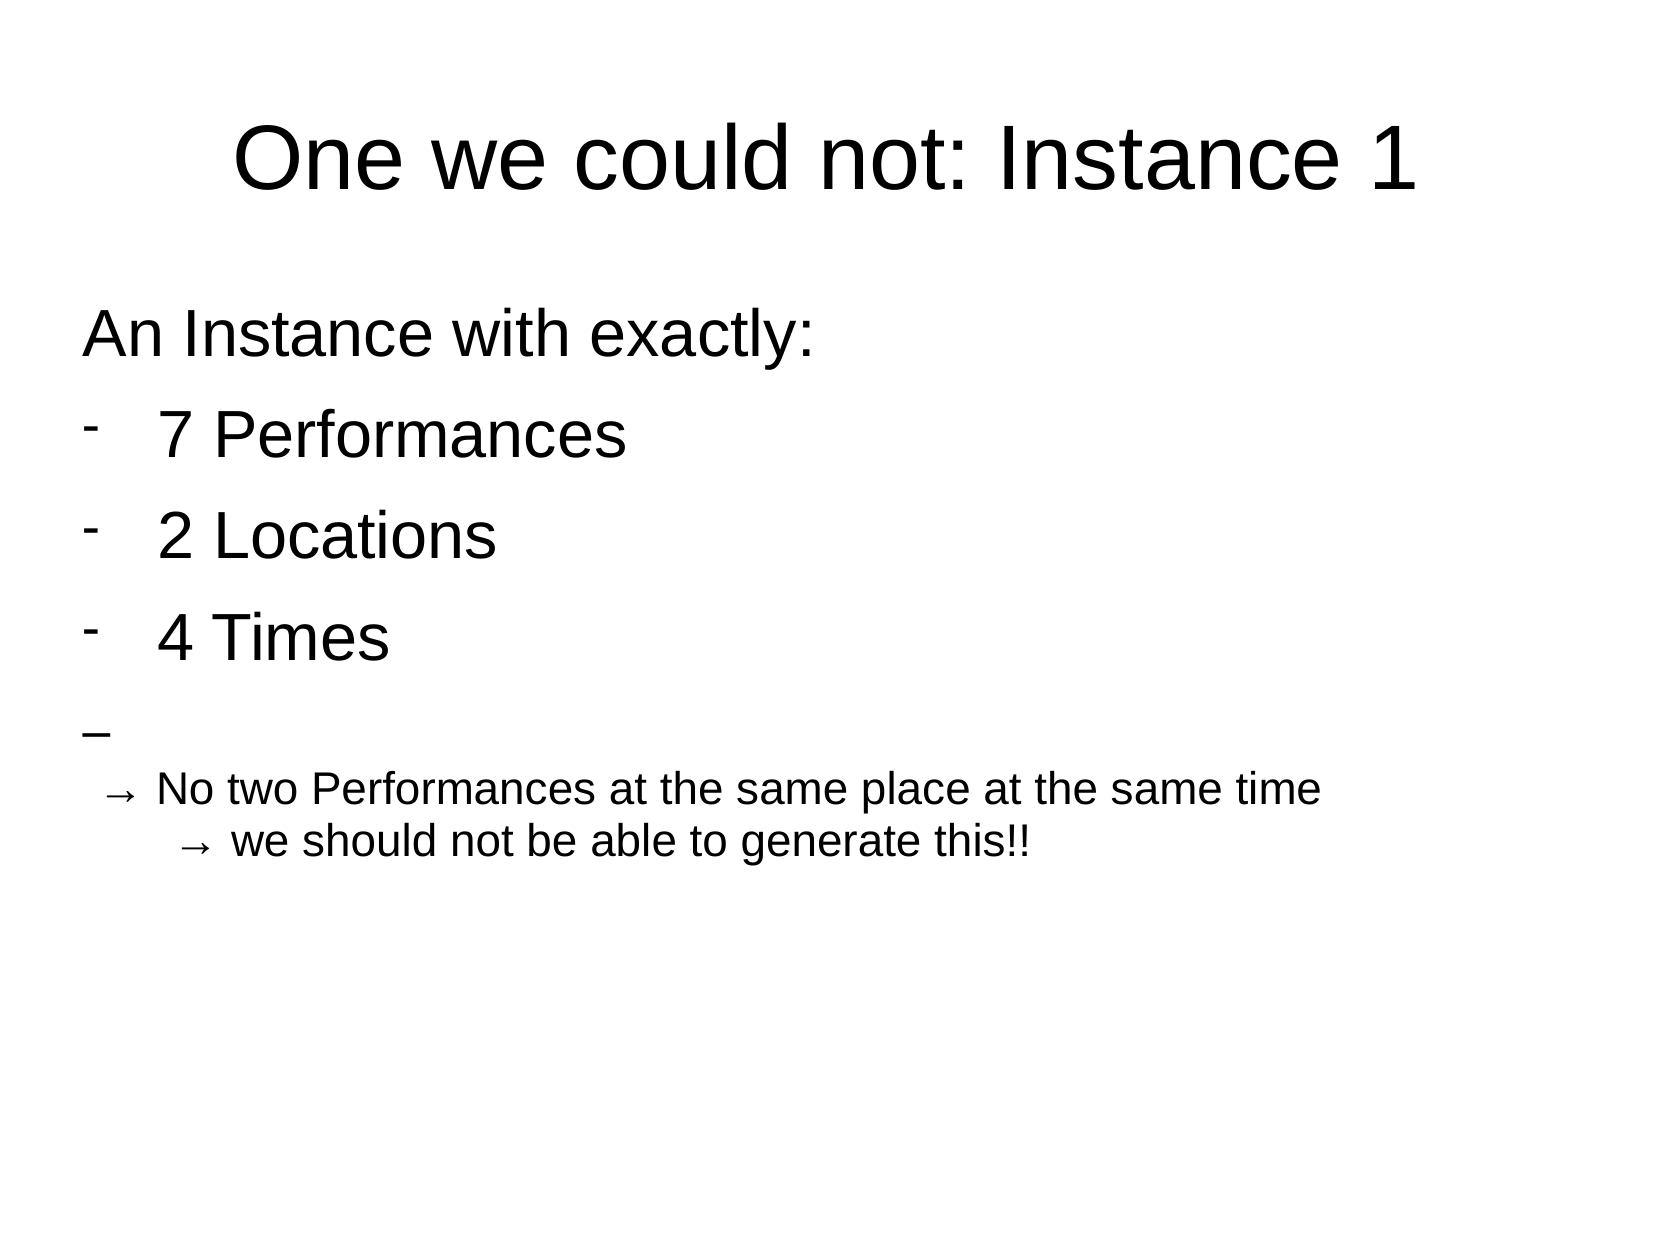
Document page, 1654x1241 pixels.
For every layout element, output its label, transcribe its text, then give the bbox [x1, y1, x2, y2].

title One we could not: Instance 1 [82, 49, 1571, 257]
list An Instance with exactly: 7 Performances 2 Locations 4 Times [82, 290, 1571, 724]
text_box → No two Performances at the same place at the same time → we should not be able to generate this!! [82, 755, 1548, 920]
